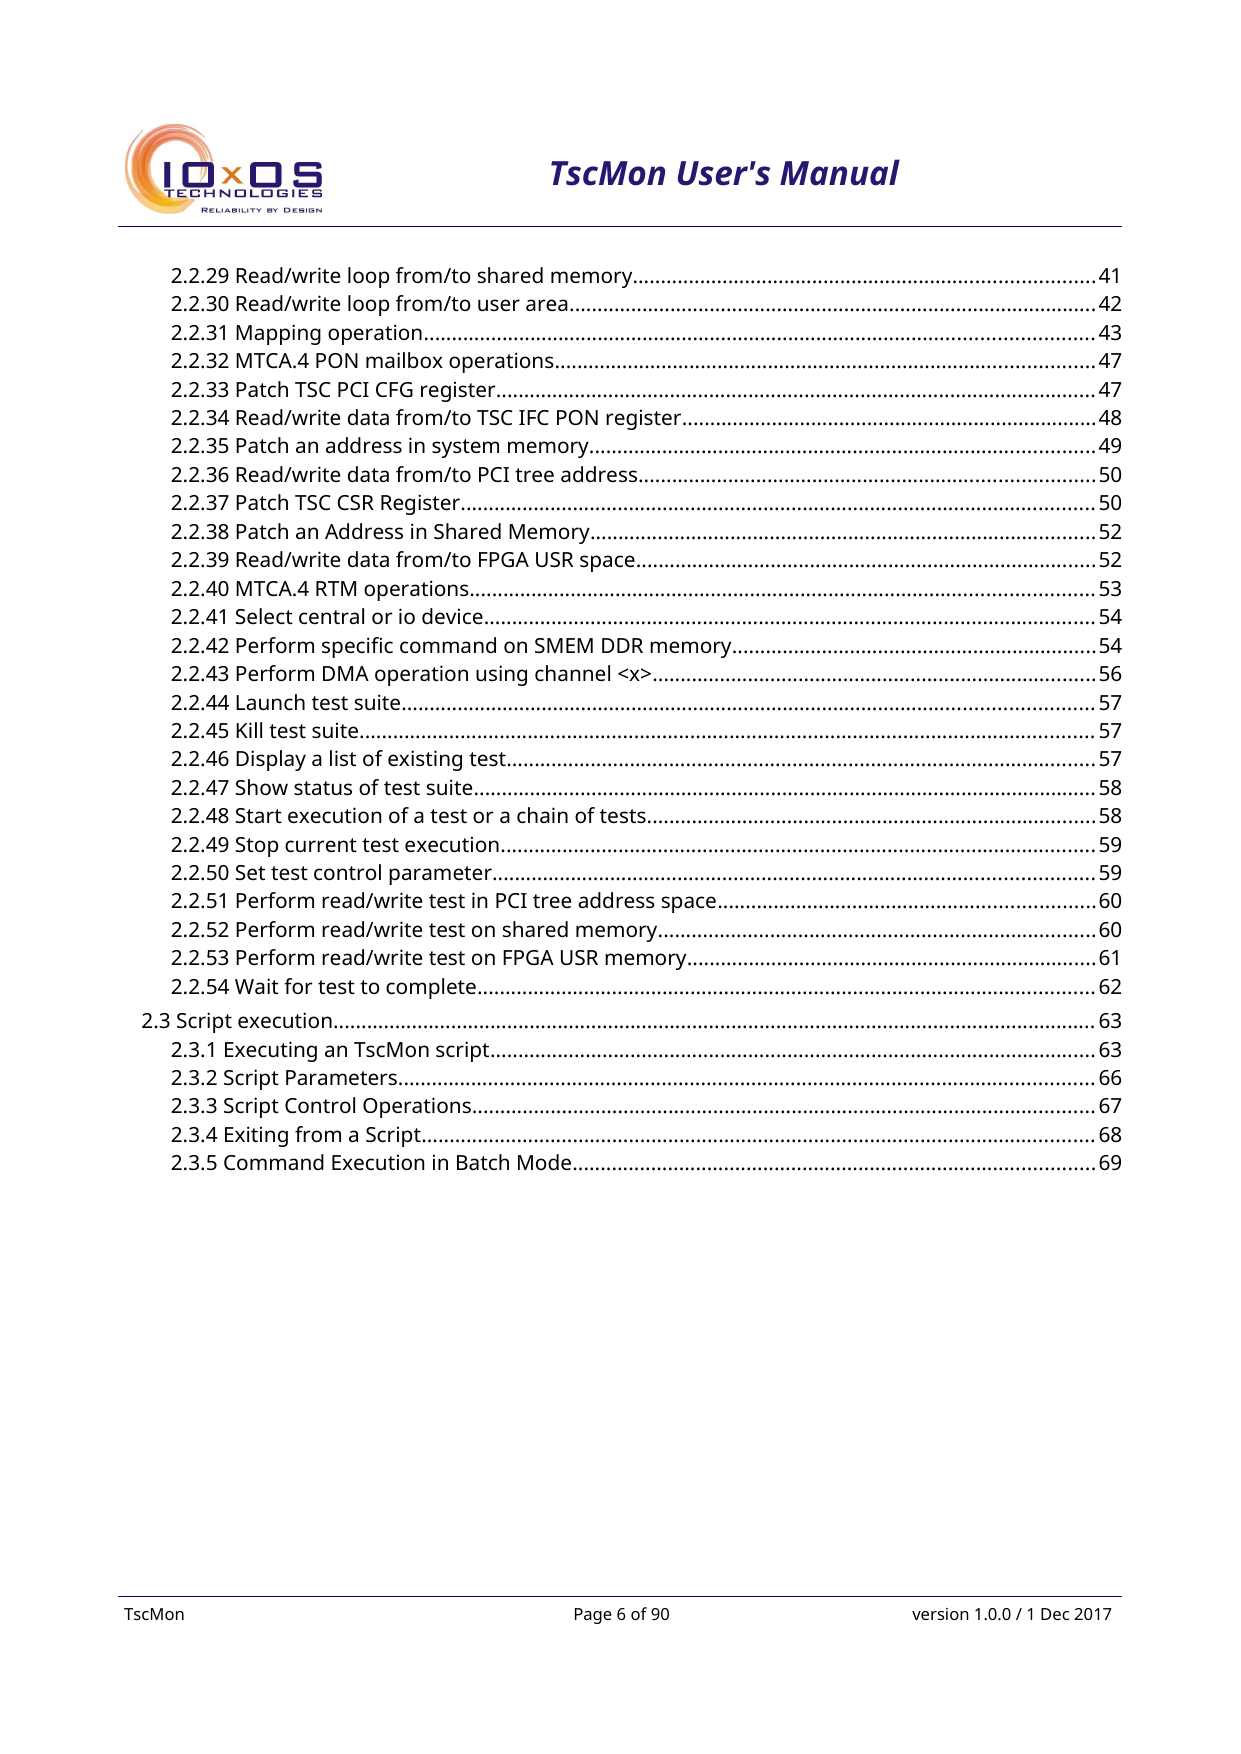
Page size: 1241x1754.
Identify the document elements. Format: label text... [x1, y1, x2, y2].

text 2.2.34 Read/write data from/to TSC IFC PON register 48 [165, 403, 1122, 432]
text 2.2.33 Patch TSC PCI CFG register 47 [165, 375, 1122, 403]
text 2.2.39 Read/write data from/to FPGA USR space 52 [165, 545, 1122, 574]
text 2.2.32 MTCA.4 PON mailbox operations 47 [165, 346, 1122, 375]
text 2.2.53 Perform read/write test on FPGA USR memory 61 [165, 943, 1122, 972]
text 2.2.40 MTCA.4 RTM operations 53 [165, 574, 1122, 602]
text 2.3.4 Exiting from a Script 68 [165, 1120, 1122, 1148]
text 2.2.37 Patch TSC CSR Register 50 [165, 488, 1122, 517]
text 2.3 Script execution 63 [136, 1006, 1122, 1035]
text 2.2.35 Patch an address in system memory 49 [165, 432, 1122, 460]
text 2.2.42 Perform specific command on SMEM DDR memory 54 [165, 631, 1122, 659]
text 2.2.49 Stop current test execution 59 [165, 830, 1122, 858]
picture [123, 123, 323, 217]
text 2.2.46 Display a list of existing test 57 [165, 744, 1122, 773]
text 2.2.30 Read/write loop from/to user area 42 [165, 289, 1122, 318]
text 2.3.3 Script Control Operations 67 [165, 1092, 1122, 1120]
text 2.2.52 Perform read/write test on shared memory 60 [165, 915, 1122, 943]
text 2.3.1 Executing an TscMon script 63 [165, 1035, 1122, 1063]
text 2.3.2 Script Parameters 66 [165, 1063, 1122, 1092]
text 2.2.48 Start execution of a test or a chain of tests 58 [165, 801, 1122, 830]
text 2.2.29 Read/write loop from/to shared memory 41 [165, 261, 1122, 289]
text 2.3.5 Command Execution in Batch Mode 69 [165, 1148, 1122, 1177]
text 2.2.43 Perform DMA operation using channel <x> 56 [165, 659, 1122, 688]
text 2.2.47 Show status of test suite 58 [165, 773, 1122, 801]
text 2.2.41 Select central or io device 54 [165, 602, 1122, 631]
text 2.2.36 Read/write data from/to PCI tree address 50 [165, 460, 1122, 488]
text 2.2.45 Kill test suite 57 [165, 716, 1122, 744]
text 2.2.50 Set test control parameter 59 [165, 858, 1122, 887]
text 2.2.54 Wait for test to complete 62 [165, 972, 1122, 1000]
text 2.2.31 Mapping operation 43 [165, 318, 1122, 346]
text 2.2.44 Launch test suite 57 [165, 688, 1122, 716]
text 2.2.51 Perform read/write test in PCI tree address space 60 [165, 887, 1122, 915]
text 2.2.38 Patch an Address in Shared Memory 52 [165, 517, 1122, 545]
